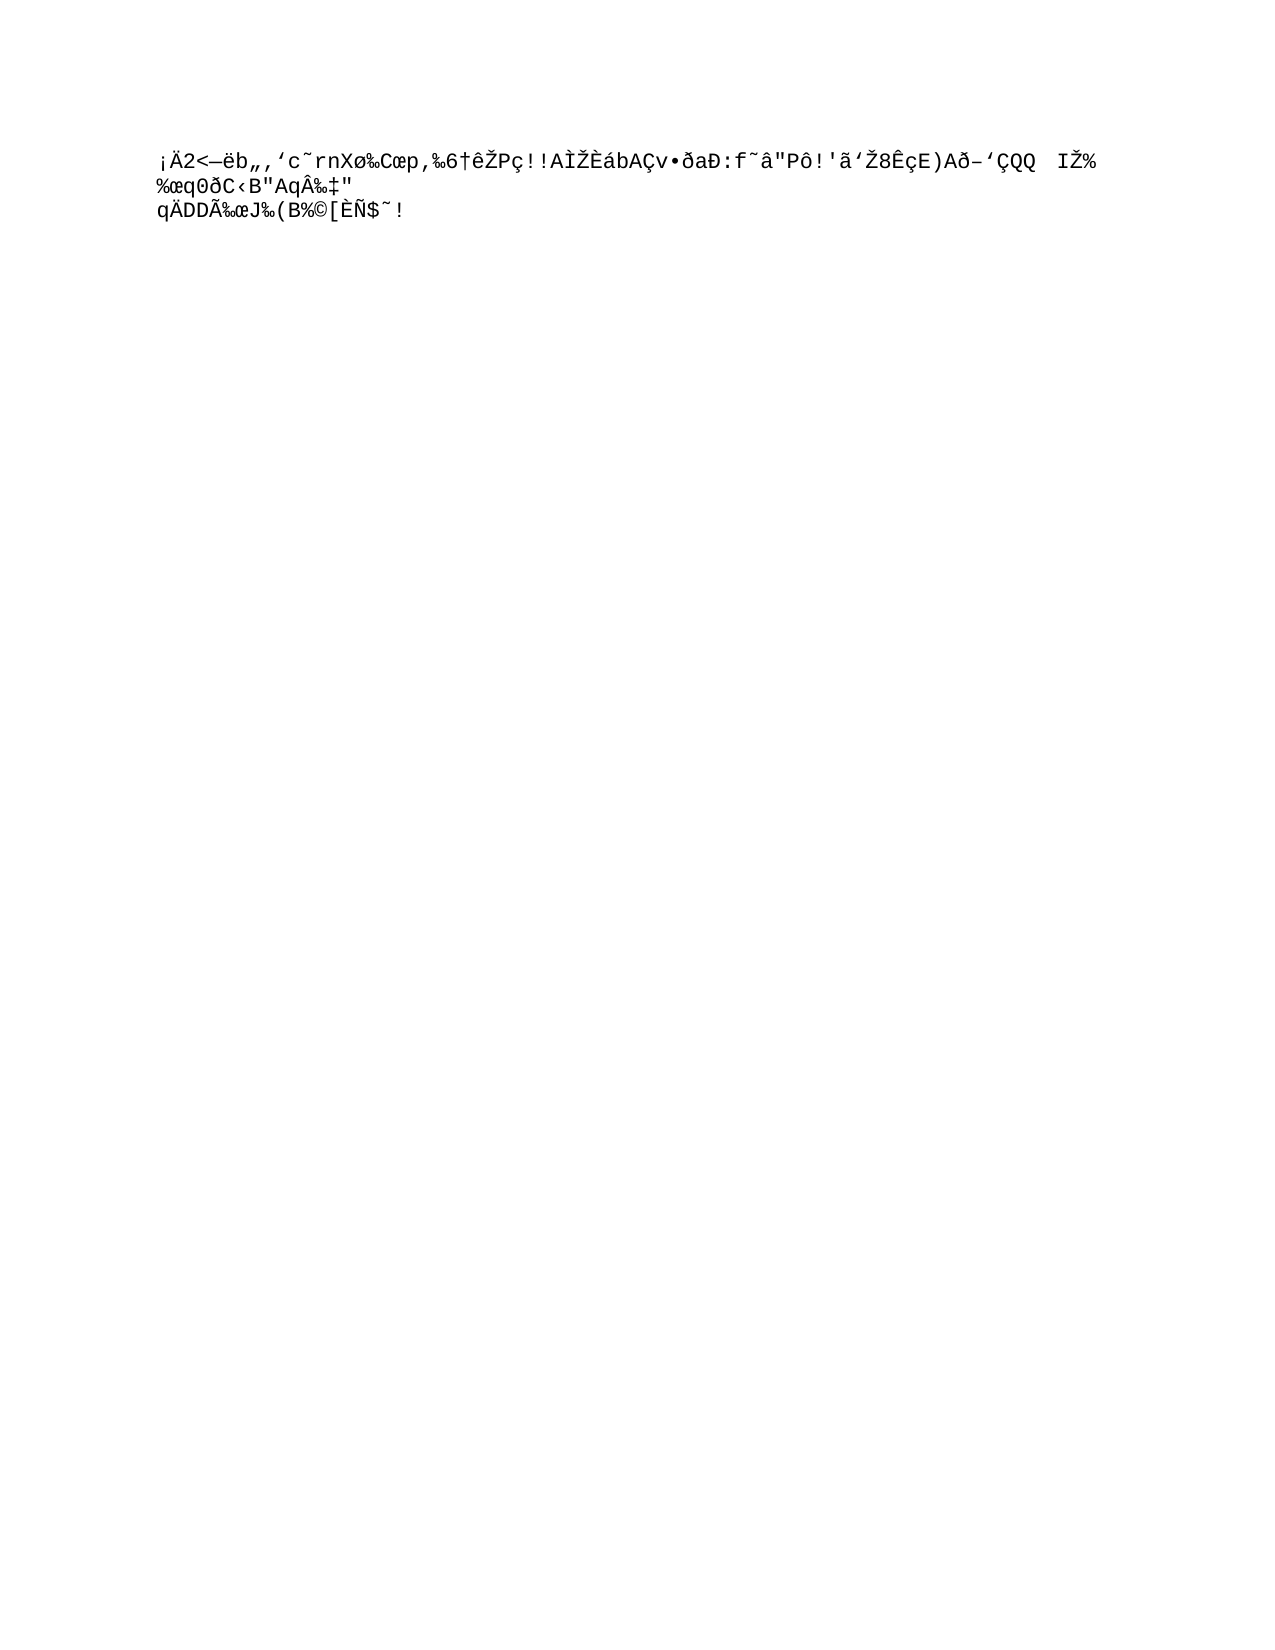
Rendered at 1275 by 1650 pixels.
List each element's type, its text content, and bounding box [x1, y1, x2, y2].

text %œq0ðC‹B"AqÂ‰‡" [156, 175, 1118, 199]
text qÄDDÃ‰œJ‰(B%©[ÈÑ$˜! [156, 199, 1118, 224]
text ¡Ä2<—ëb„‚‘c˜rnXø‰Cœp‚‰6†êŽPç!!AÌŽÈábAÇv•ðaÐ:f˜â"Pô!'ã‘Ž8ÊçE)Að–‘ÇQQ IŽ% [156, 150, 1118, 175]
